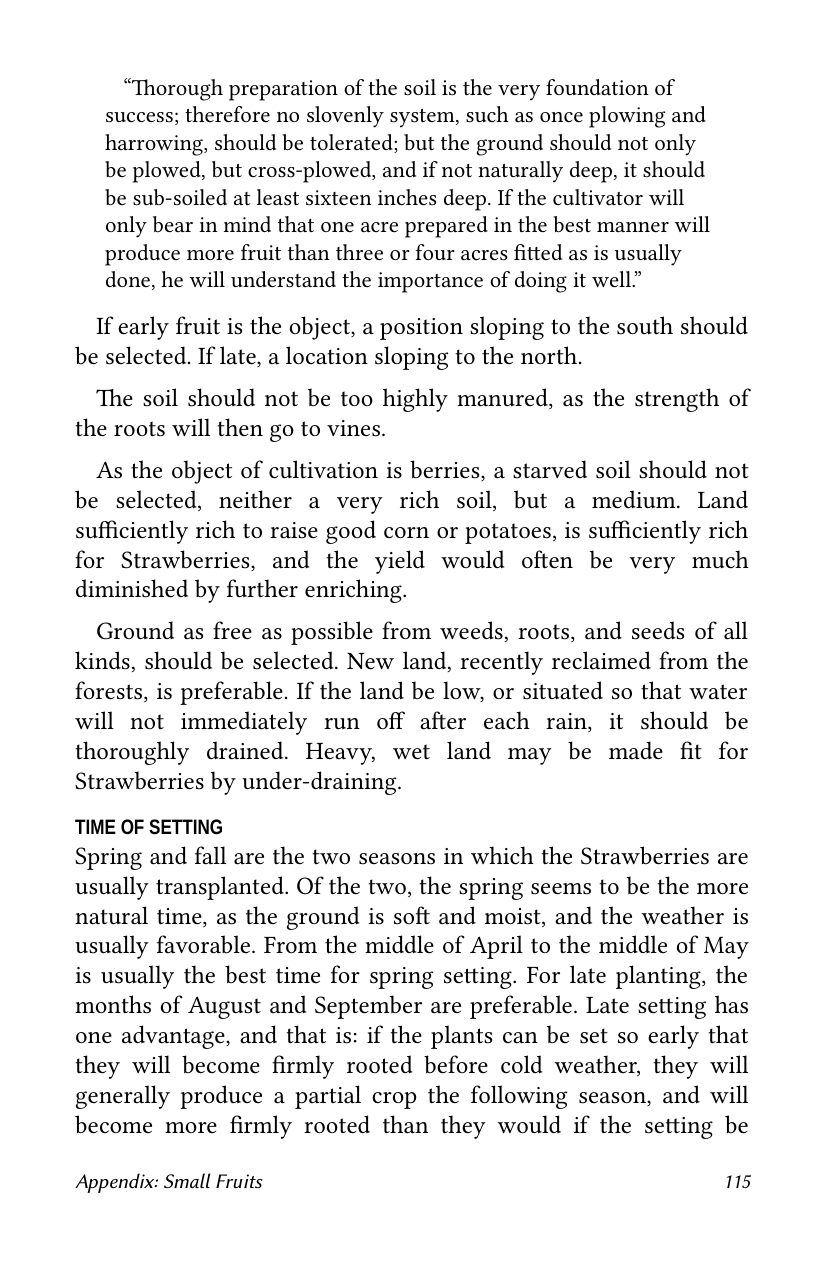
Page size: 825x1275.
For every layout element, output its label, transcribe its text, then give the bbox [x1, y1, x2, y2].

text As the object of cultivation is berries, a starved soil should not be selected, neither a very rich soil, but a medium. Land sufficiently rich to raise good corn or potatoes, is sufficiently rich for Strawberries, and the yield would often be very much diminished by further enriching. [75, 456, 750, 604]
text “Thorough preparation of the soil is the very foundation of success; therefore no slovenly system, such as once plowing and harrowing, should be tolerated; but the ground should not only be plowed, but cross-plowed, and if not naturally deep, it should be sub-soiled at least sixteen inches deep. If the cultivator will only bear in mind that one acre prepared in the best manner will produce more fruit than three or four acres fitted as is usually done, he will understand the importance of doing it well.” [105, 75, 720, 293]
text Ground as free as possible from weeds, roots, and seeds of all kinds, should be selected. New land, recently reclaimed from the forests, is preferable. If the land be low, or situated so that water will not immediately run off after each rain, it should be thoroughly drained. Heavy, wet land may be made fit for Strawberries by under-draining. [75, 617, 750, 796]
text If early fruit is the object, a position sloping to the south should be selected. If late, a location sloping to the north. [75, 312, 750, 371]
text The soil should not be too highly manured, as the strength of the roots will then go to vines. [75, 384, 750, 442]
text Spring and fall are the two seasons in which the Strawberries are usually transplanted. Of the two, the spring seems to be the more natural time, as the ground is soft and moist, and the weather is usually favorable. From the middle of April to the middle of May is usually the best time for spring setting. For late planting, the months of August and September are preferable. Late setting has one advantage, and that is: if the plants can be set so early that they will become firmly rooted before cold weather, they will generally produce a partial crop the following season, and will become more firmly rooted than they would if the setting be [75, 842, 750, 1139]
subtitle Time of Setting [75, 815, 750, 839]
